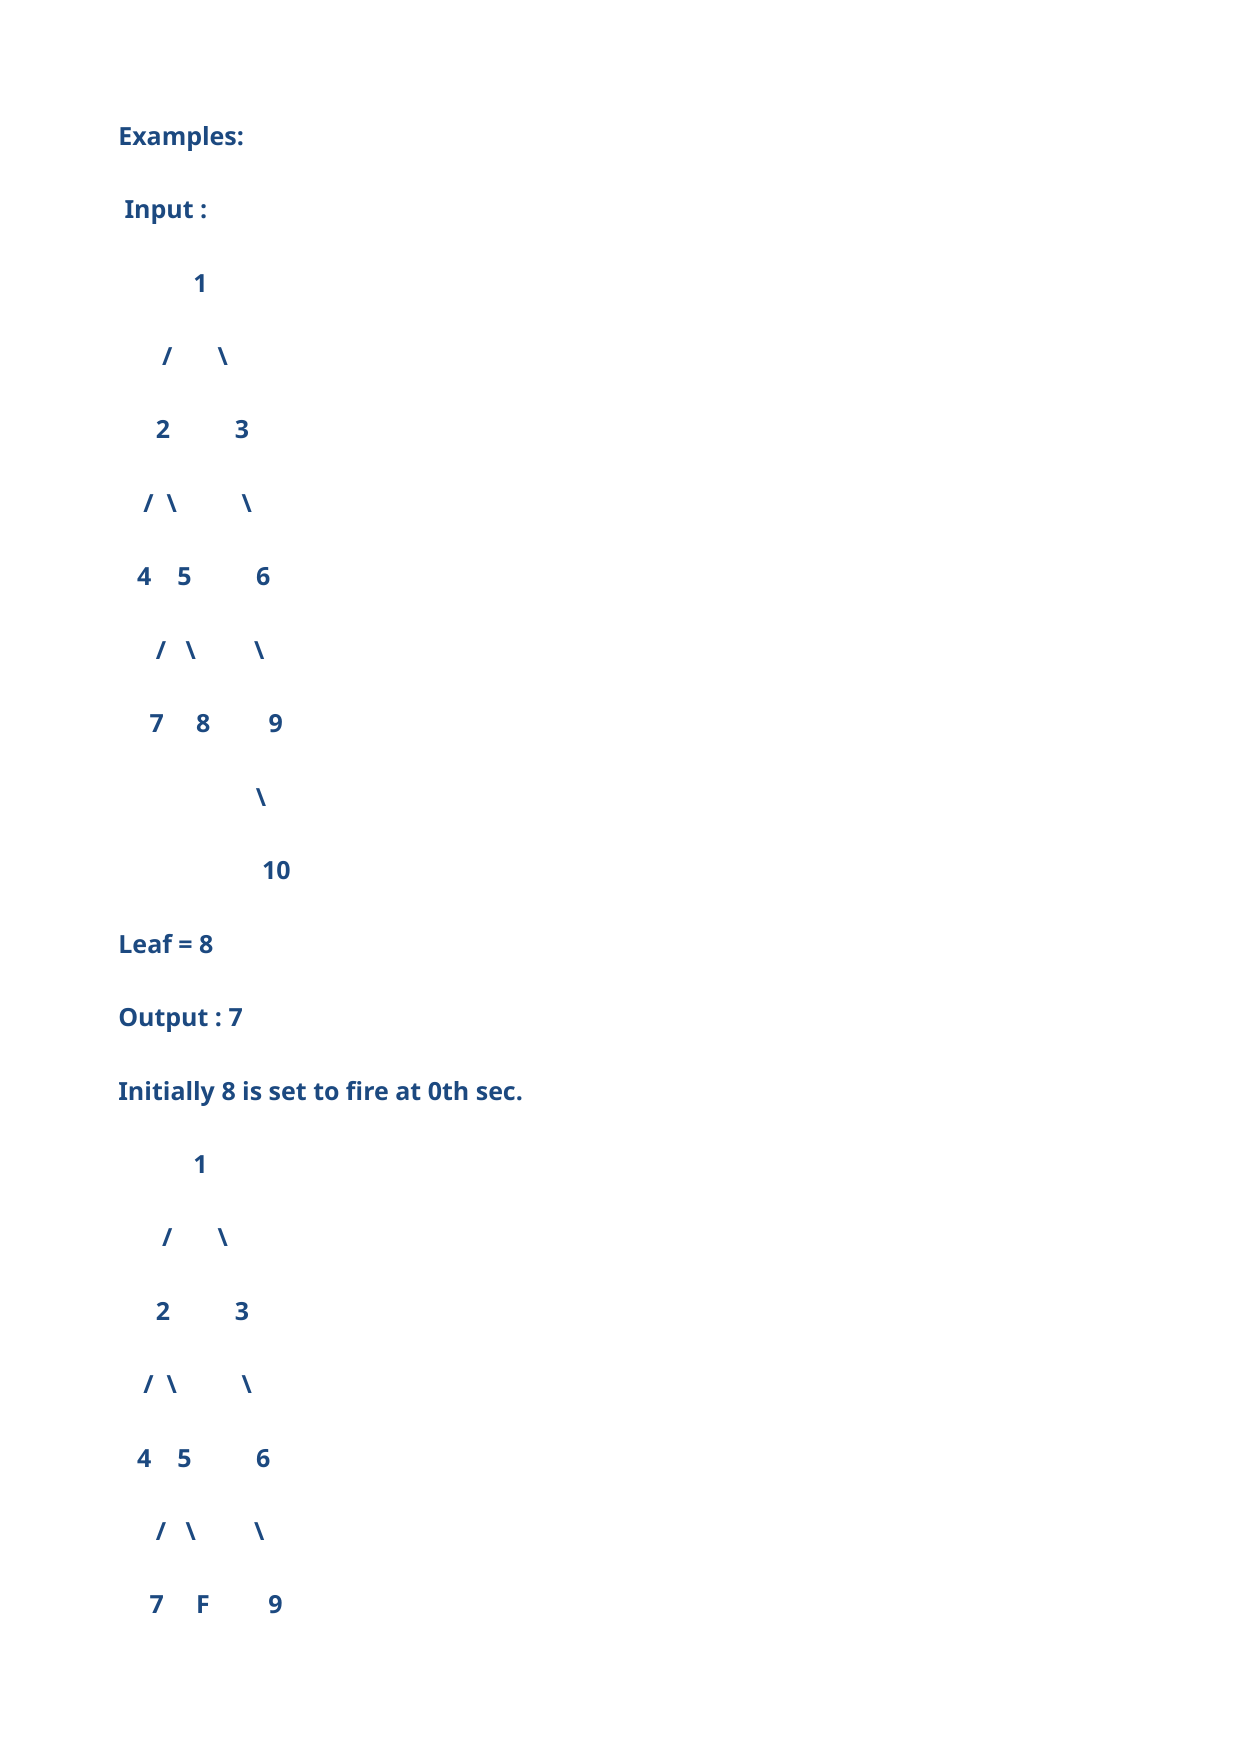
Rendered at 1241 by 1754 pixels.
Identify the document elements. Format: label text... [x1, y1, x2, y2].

text 1 [118, 265, 1122, 299]
text 4 5 6 [118, 559, 1122, 593]
text Initially 8 is set to fire at 0th sec. [118, 1073, 1122, 1107]
text / \ [118, 1220, 1122, 1254]
text / \ \ [118, 485, 1122, 520]
text Examples: [118, 118, 1122, 152]
text 7 8 9 [118, 706, 1122, 740]
text 2 3 [118, 1293, 1122, 1327]
text 1 [118, 1146, 1122, 1181]
text 2 3 [118, 412, 1122, 446]
text / \ [118, 338, 1122, 373]
text / \ \ [118, 1367, 1122, 1401]
text 4 5 6 [118, 1440, 1122, 1474]
text \ [118, 779, 1122, 813]
text / \ \ [118, 1513, 1122, 1548]
text Input : [118, 192, 1122, 226]
text 7 F 9 [118, 1587, 1122, 1621]
text Output : 7 [118, 999, 1122, 1034]
text 10 [118, 852, 1122, 887]
text Leaf = 8 [118, 926, 1122, 960]
text / \ \ [118, 632, 1122, 667]
